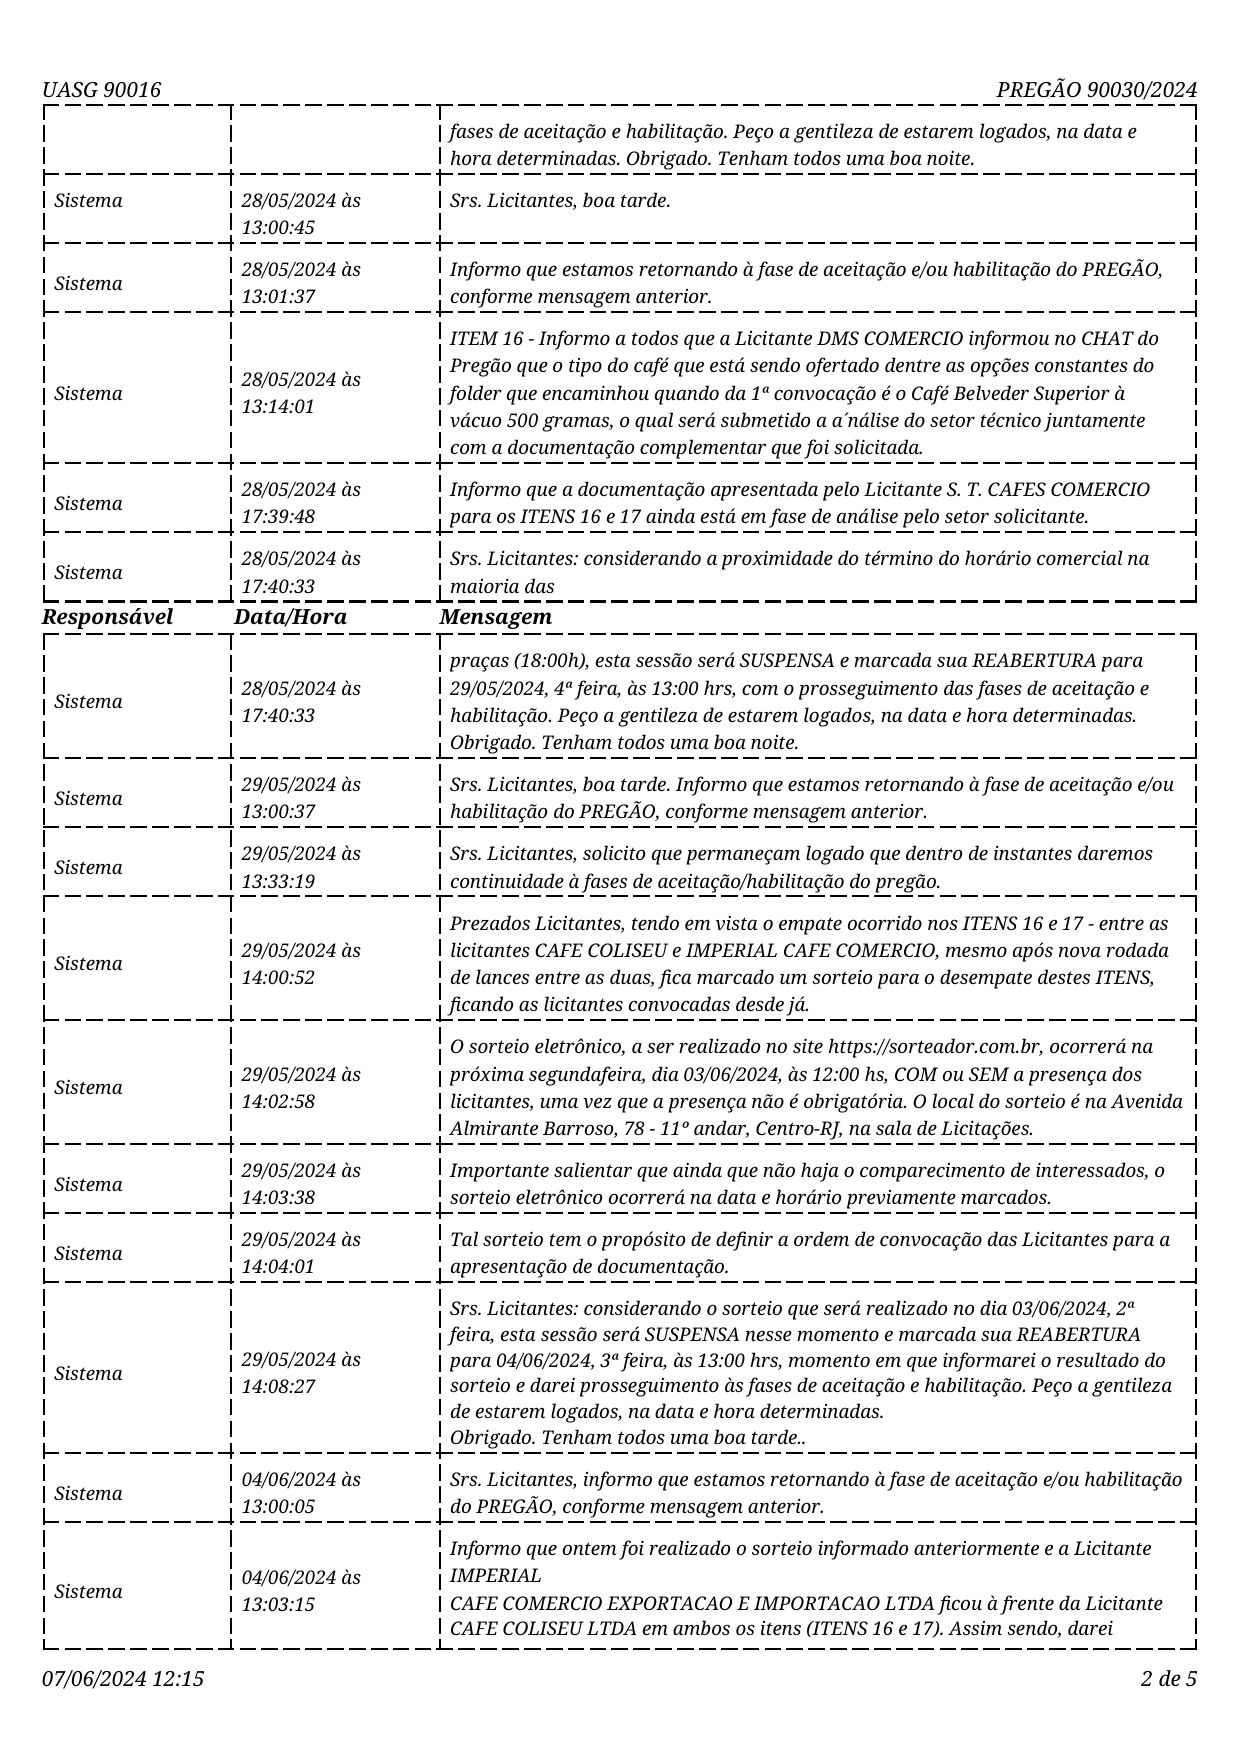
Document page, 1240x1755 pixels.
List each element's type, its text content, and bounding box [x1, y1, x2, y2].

table_cell Prezados Licitantes, tendo em vista o empate ocorrido nos ITENS 16 e 17 - entre as licitantes CAFE COLISEU e IMPERIAL CAFE COMERCIO, mesmo após nova rodada de lances entre as duas, fica marcado um sorteio para o desempate destes ITENS, ficando as licitantes convocadas desde já. [440, 895, 1196, 1019]
table_cell Sistema [44, 895, 231, 1019]
text Responsável Data/Hora Mensagem [42, 602, 1200, 631]
table_cell ITEM 16 - Informo a todos que a Licitante DMS COMERCIO informou no CHAT do Pregão que o tipo do café que está sendo ofertado dentre as opções constantes do folder que encaminhou quando da 1ª convocação é o Café Belveder Superior à vácuo 500 gramas, o qual será submetido a a´nálise do setor técnico juntamente com a documentação complementar que foi solicitada. [440, 311, 1196, 462]
table_cell 28/05/2024 às 13:00:45 [231, 173, 439, 242]
table_cell Sistema [44, 1212, 231, 1281]
table_cell Importante salientar que ainda que não haja o comparecimento de interessados, o sorteio eletrônico ocorrerá na data e horário previamente marcados. [440, 1143, 1196, 1212]
table_cell O sorteio eletrônico, a ser realizado no site https://sorteador.com.br, ocorrerá na próxima segundafeira, dia 03/06/2024, às 12:00 hs, COM ou SEM a presença dos licitantes, uma vez que a presença não é obrigatória. O local do sorteio é na Avenida Almirante Barroso, 78 - 11º andar, Centro-RJ, na sala de Licitações. [440, 1019, 1196, 1143]
table_cell Sistema [44, 1281, 231, 1452]
table_header praças (18:00h), esta sessão será SUSPENSA e marcada sua REABERTURA para 29/05/2024, 4ª feira, às 13:00 hrs, com o prosseguimento das fases de aceitação e habilitação. Peço a gentileza de estarem logados, na data e hora determinadas. Obrigado. Tenham todos uma boa noite. [440, 633, 1196, 757]
table_cell Srs. Licitantes: considerando a proximidade do término do horário comercial na maioria das [440, 531, 1196, 600]
table_cell 29/05/2024 às 14:00:52 [231, 895, 439, 1019]
table_header Sistema [44, 633, 231, 757]
table_cell Srs. Licitantes, solicito que permaneçam logado que dentro de instantes daremos continuidade à fases de aceitação/habilitação do pregão. [440, 826, 1196, 895]
table_cell fases de aceitação e habilitação. Peço a gentileza de estarem logados, na data e hora determinadas. Obrigado. Tenham todos uma boa noite. [440, 104, 1196, 173]
table_cell 29/05/2024 às 13:00:37 [231, 757, 439, 826]
table_cell Informo que a documentação apresentada pelo Licitante S. T. CAFES COMERCIO para os ITENS 16 e 17 ainda está em fase de análise pelo setor solicitante. [440, 462, 1196, 531]
table_cell Informo que estamos retornando à fase de aceitação e/ou habilitação do PREGÃO, conforme mensagem anterior. [440, 242, 1196, 311]
table_cell [44, 104, 231, 173]
table_cell Sistema [44, 531, 231, 600]
table_cell 28/05/2024 às 17:39:48 [231, 462, 439, 531]
table_cell Sistema [44, 1521, 231, 1648]
table_cell Sistema [44, 757, 231, 826]
table_cell 29/05/2024 às 14:02:58 [231, 1019, 439, 1143]
table_cell 28/05/2024 às 17:40:33 [231, 531, 439, 600]
table_cell 29/05/2024 às 14:08:27 [231, 1281, 439, 1452]
table_cell 04/06/2024 às 13:00:05 [231, 1452, 439, 1521]
table_cell 04/06/2024 às 13:03:15 [231, 1521, 439, 1648]
table_cell Sistema [44, 311, 231, 462]
table_cell [231, 104, 439, 173]
table_cell 28/05/2024 às 13:01:37 [231, 242, 439, 311]
table_cell 29/05/2024 às 14:03:38 [231, 1143, 439, 1212]
table_cell Sistema [44, 173, 231, 242]
table_cell Sistema [44, 1019, 231, 1143]
table_cell Sistema [44, 1143, 231, 1212]
table_cell Sistema [44, 462, 231, 531]
table_cell Sistema [44, 242, 231, 311]
table_cell Informo que ontem foi realizado o sorteio informado anteriormente e a Licitante IMPERIAL CAFE COMERCIO EXPORTACAO E IMPORTACAO LTDA ficou à frente da Licitante CAFE COLISEU LTDA em ambos os itens (ITENS 16 e 17). Assim sendo, darei [440, 1521, 1196, 1648]
table_cell 29/05/2024 às 14:04:01 [231, 1212, 439, 1281]
table_cell Srs. Licitantes: considerando o sorteio que será realizado no dia 03/06/2024, 2ª feira, esta sessão será SUSPENSA nesse momento e marcada sua REABERTURA para 04/06/2024, 3ª feira, às 13:00 hrs, momento em que informarei o resultado do sorteio e darei prosseguimento às fases de aceitação e habilitação. Peço a gentileza de estarem logados, na data e hora determinadas. Obrigado. Tenham todos uma boa tarde.. [440, 1281, 1196, 1452]
table_cell Srs. Licitantes, boa tarde. [440, 173, 1196, 242]
table_cell Srs. Licitantes, informo que estamos retornando à fase de aceitação e/ou habilitação do PREGÃO, conforme mensagem anterior. [440, 1452, 1196, 1521]
table_cell 28/05/2024 às 13:14:01 [231, 311, 439, 462]
table_cell Tal sorteio tem o propósito de definir a ordem de convocação das Licitantes para a apresentação de documentação. [440, 1212, 1196, 1281]
table_cell Sistema [44, 1452, 231, 1521]
table_cell 29/05/2024 às 13:33:19 [231, 826, 439, 895]
table_cell Srs. Licitantes, boa tarde. Informo que estamos retornando à fase de aceitação e/ou habilitação do PREGÃO, conforme mensagem anterior. [440, 757, 1196, 826]
table_cell Sistema [44, 826, 231, 895]
table_header 28/05/2024 às 17:40:33 [231, 633, 439, 757]
